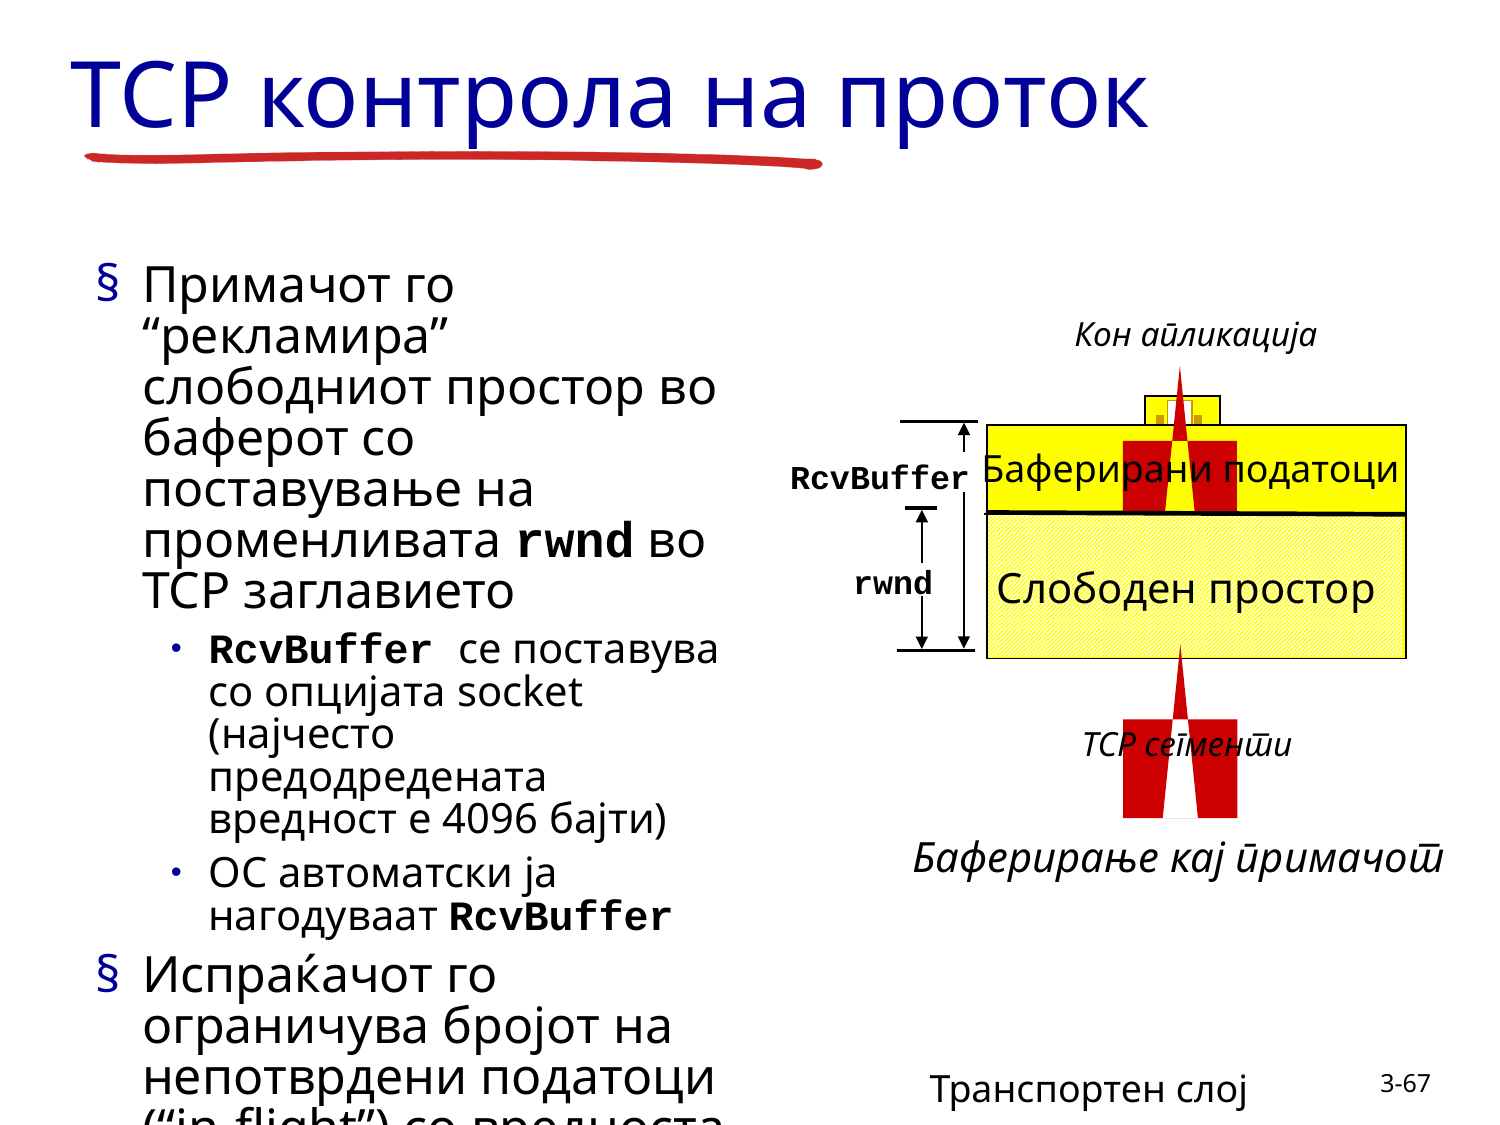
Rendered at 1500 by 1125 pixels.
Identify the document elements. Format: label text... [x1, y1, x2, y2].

text_box Слободен простор [982, 554, 1391, 620]
text_box rwnd [838, 553, 948, 609]
text_box [986, 515, 1406, 716]
footer Транспортен слој [914, 1057, 1390, 1105]
text_box Баферирани податоци [966, 437, 1415, 498]
text_box RcvBuffer [775, 448, 985, 504]
text_box [1123, 771, 1238, 819]
picture [81, 146, 832, 175]
text_box Баферирање кај примачот [897, 823, 1460, 889]
text_box [986, 498, 1406, 511]
text_box [986, 365, 1406, 437]
text_box Кон апликација [1059, 305, 1333, 361]
title TCP контрола на проток [55, 28, 1331, 188]
list Примачот го “рекламира” слободниот простор во баферот со поставување на променливата rwnd во TCP заглавието RcvBuffer се поставува со опцијата socket (најчесто предодредената вредност е 4096 бајти) ОС автоматски ја нагодуваат RcvBuffer Испраќачот го ограничува бројот на непотврдени податоци (“in-flight”) со вредноста на rwnd Со тоа се гарантира дека баферот кај примачот нема да се преполни [80, 254, 746, 1060]
slide_number 3-<number> [1365, 1060, 1477, 1106]
text_box TCP сегменти [1066, 716, 1317, 771]
